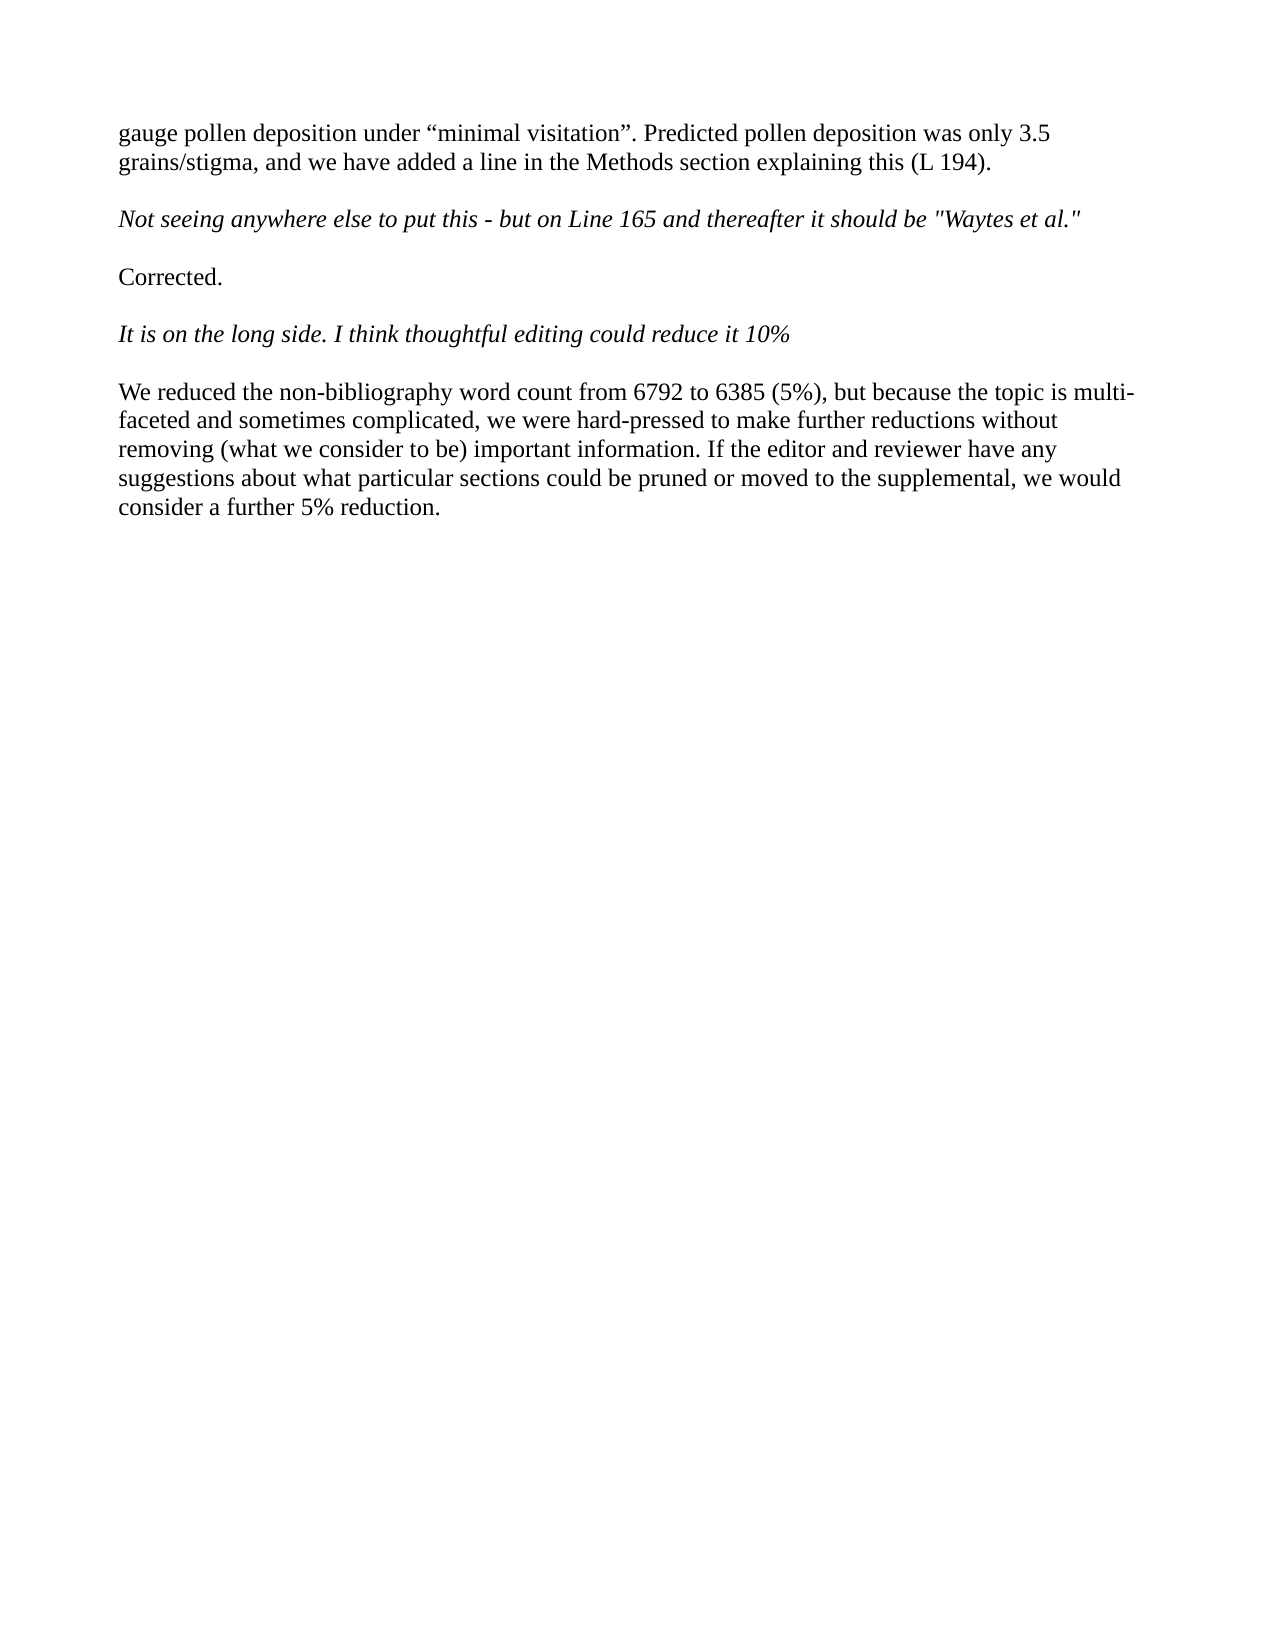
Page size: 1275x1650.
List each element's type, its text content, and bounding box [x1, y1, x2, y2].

text It is on the long side. I think thoughtful editing could reduce it 10% [118, 319, 1157, 348]
text Corrected. [118, 262, 1157, 291]
text We reduced the non-bibliography word count from 6792 to 6385 (5%), but because the topic is multi-faceted and sometimes complicated, we were hard-pressed to make further reductions without removing (what we consider to be) important information. If the editor and reviewer have any suggestions about what particular sections could be pruned or moved to the supplemental, we would consider a further 5% reduction. [118, 377, 1157, 521]
text Not seeing anywhere else to put this - but on Line 165 and thereafter it should be "Waytes et al." [118, 204, 1157, 233]
text gauge pollen deposition under “minimal visitation”. Predicted pollen deposition was only 3.5 grains/stigma, and we have added a line in the Methods section explaining this (L 194). [118, 118, 1157, 176]
